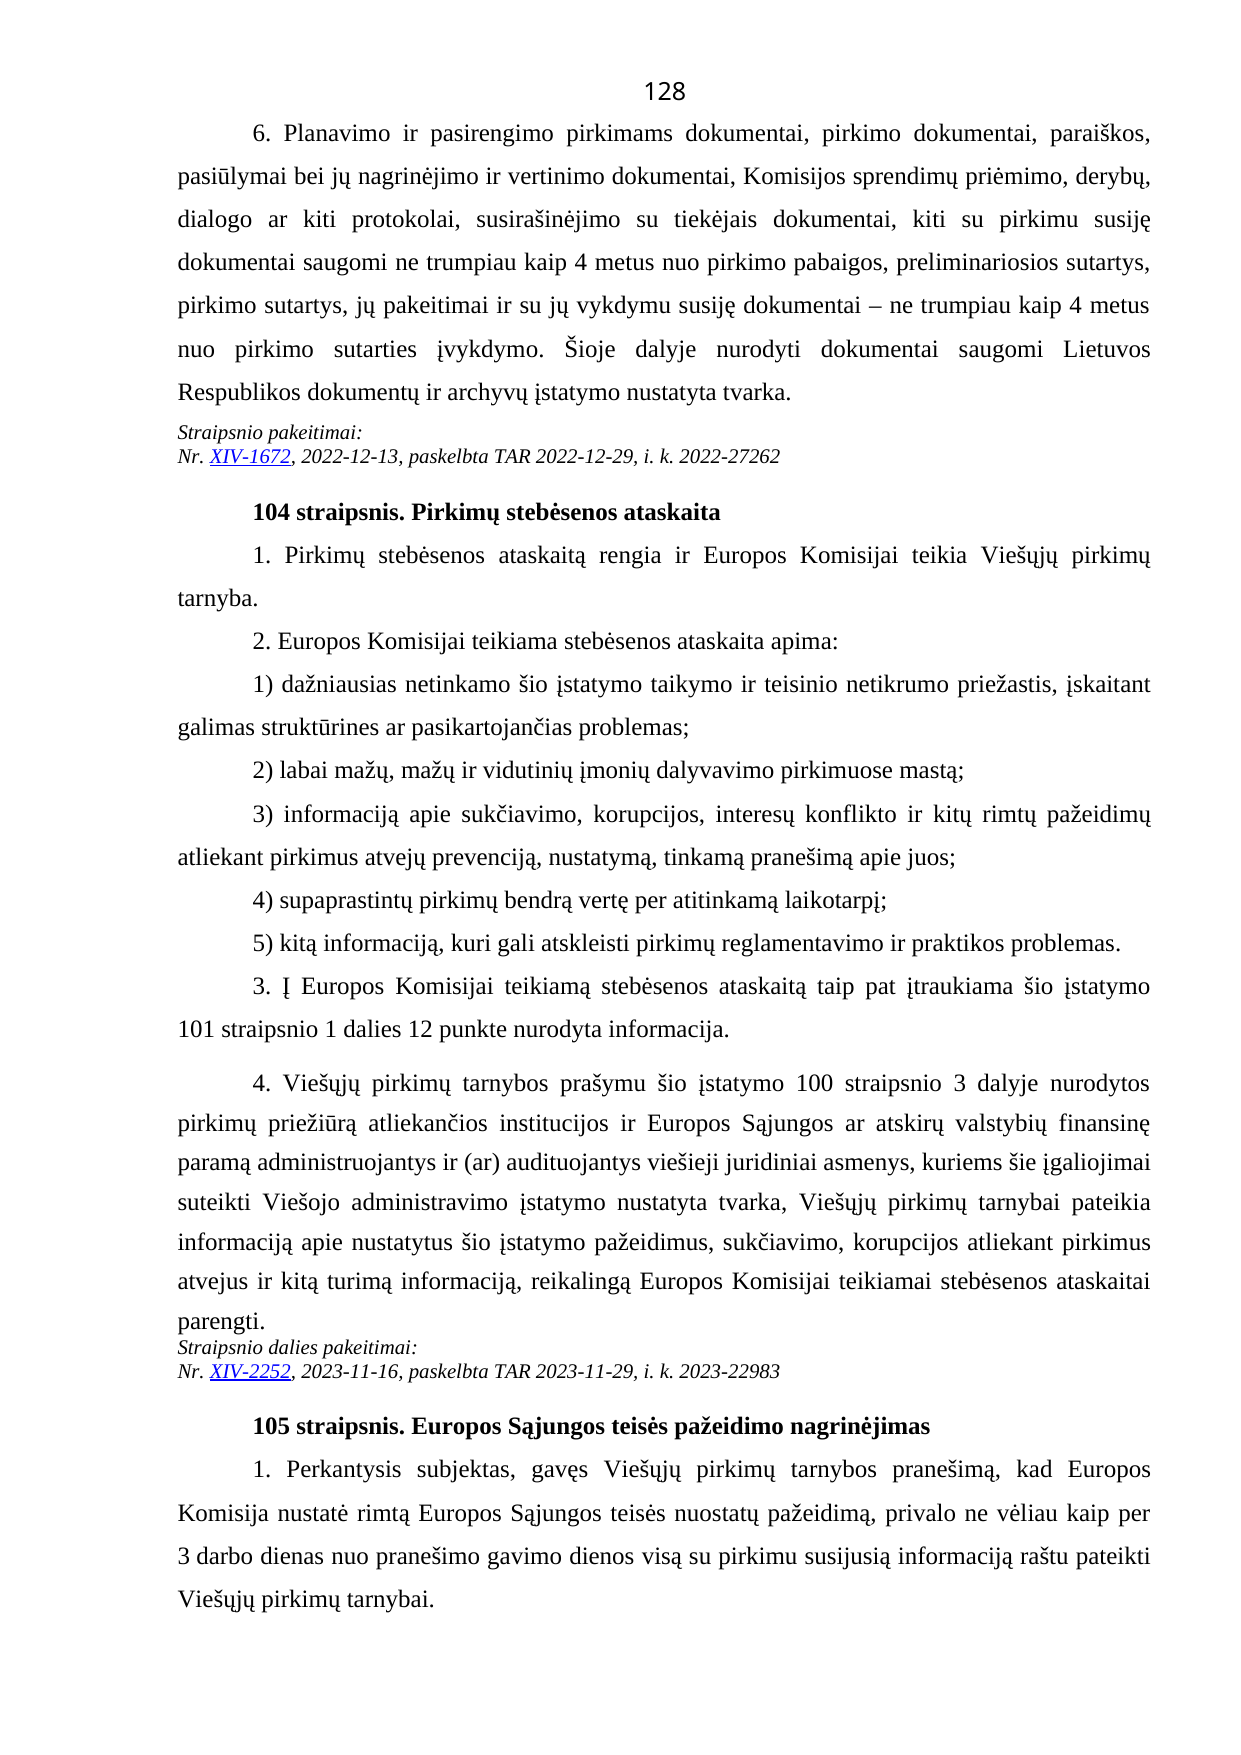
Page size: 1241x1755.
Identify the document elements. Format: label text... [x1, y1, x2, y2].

text 4. Viešųjų pirkimų tarnybos prašymu šio įstatymo 100 straipsnio 3 dalyje nurodytos pirkimų priežiūrą atliekančios institucijos ir Europos Sąjungos ar atskirų valstybių finansinę paramą administruojantys ir (ar) audituojantys viešieji juridiniai asmenys, kuriems šie įgaliojimai suteikti Viešojo administravimo įstatymo nustatyta tvarka, Viešųjų pirkimų tarnybai pateikia informaciją apie nustatytus šio įstatymo pažeidimus, sukčiavimo, korupcijos atliekant pirkimus atvejus ir kitą turimą informaciją, reikalingą Europos Komisijai teikiamai stebėsenos ataskaitai parengti. [177, 1057, 1152, 1334]
text 4) supaprastintų pirkimų bendrą vertę per atitinkamą laikotarpį; [177, 885, 1152, 914]
text 1) dažniausias netinkamo šio įstatymo taikymo ir teisinio netikrumo priežastis, įskaitant galimas struktūrines ar pasikartojančias problemas; [177, 669, 1152, 741]
text Straipsnio pakeitimai: [177, 420, 1152, 444]
text Nr. XIV-2252, 2023-11-16, paskelbta TAR 2023-11-29, i. k. 2023-22983 [177, 1359, 1152, 1383]
text 104 straipsnis. Pirkimų stebėsenos ataskaita [177, 497, 1152, 526]
text Nr. XIV-1672, 2022-12-13, paskelbta TAR 2022-12-29, i. k. 2022-27262 [177, 444, 1152, 468]
text 6. Planavimo ir pasirengimo pirkimams dokumentai, pirkimo dokumentai, paraiškos, pasiūlymai bei jų nagrinėjimo ir vertinimo dokumentai, Komisijos sprendimų priėmimo, derybų, dialogo ar kiti protokolai, susirašinėjimo su tiekėjais dokumentai, kiti su pirkimu susiję dokumentai saugomi ne trumpiau kaip 4 metus nuo pirkimo pabaigos, preliminariosios sutartys, pirkimo sutartys, jų pakeitimai ir su jų vykdymu susiję dokumentai – ne trumpiau kaip 4 metus nuo pirkimo sutarties įvykdymo. Šioje dalyje nurodyti dokumentai saugomi Lietuvos Respublikos dokumentų ir archyvų įstatymo nustatyta tvarka. [177, 118, 1152, 406]
text 105 straipsnis. Europos Sąjungos teisės pažeidimo nagrinėjimas [177, 1411, 1152, 1440]
text 3) informaciją apie sukčiavimo, korupcijos, interesų konflikto ir kitų rimtų pažeidimų atliekant pirkimus atvejų prevenciją, nustatymą, tinkamą pranešimą apie juos; [177, 799, 1152, 871]
text 3. Į Europos Komisijai teikiamą stebėsenos ataskaitą taip pat įtraukiama šio įstatymo 101 straipsnio 1 dalies 12 punkte nurodyta informacija. [177, 971, 1152, 1043]
text 5) kitą informaciją, kuri gali atskleisti pirkimų reglamentavimo ir praktikos problemas. [177, 928, 1152, 957]
text 2) labai mažų, mažų ir vidutinių įmonių dalyvavimo pirkimuose mastą; [177, 756, 1152, 784]
text 1. Perkantysis subjektas, gavęs Viešųjų pirkimų tarnybos pranešimą, kad Europos Komisija nustatė rimtą Europos Sąjungos teisės nuostatų pažeidimą, privalo ne vėliau kaip per 3 darbo dienas nuo pranešimo gavimo dienos visą su pirkimu susijusią informaciją raštu pateikti Viešųjų pirkimų tarnybai. [177, 1454, 1152, 1613]
text Straipsnio dalies pakeitimai: [177, 1334, 1152, 1359]
text 2. Europos Komisijai teikiama stebėsenos ataskaita apima: [177, 626, 1152, 655]
text 1. Pirkimų stebėsenos ataskaitą rengia ir Europos Komisijai teikia Viešųjų pirkimų tarnyba. [177, 540, 1152, 612]
